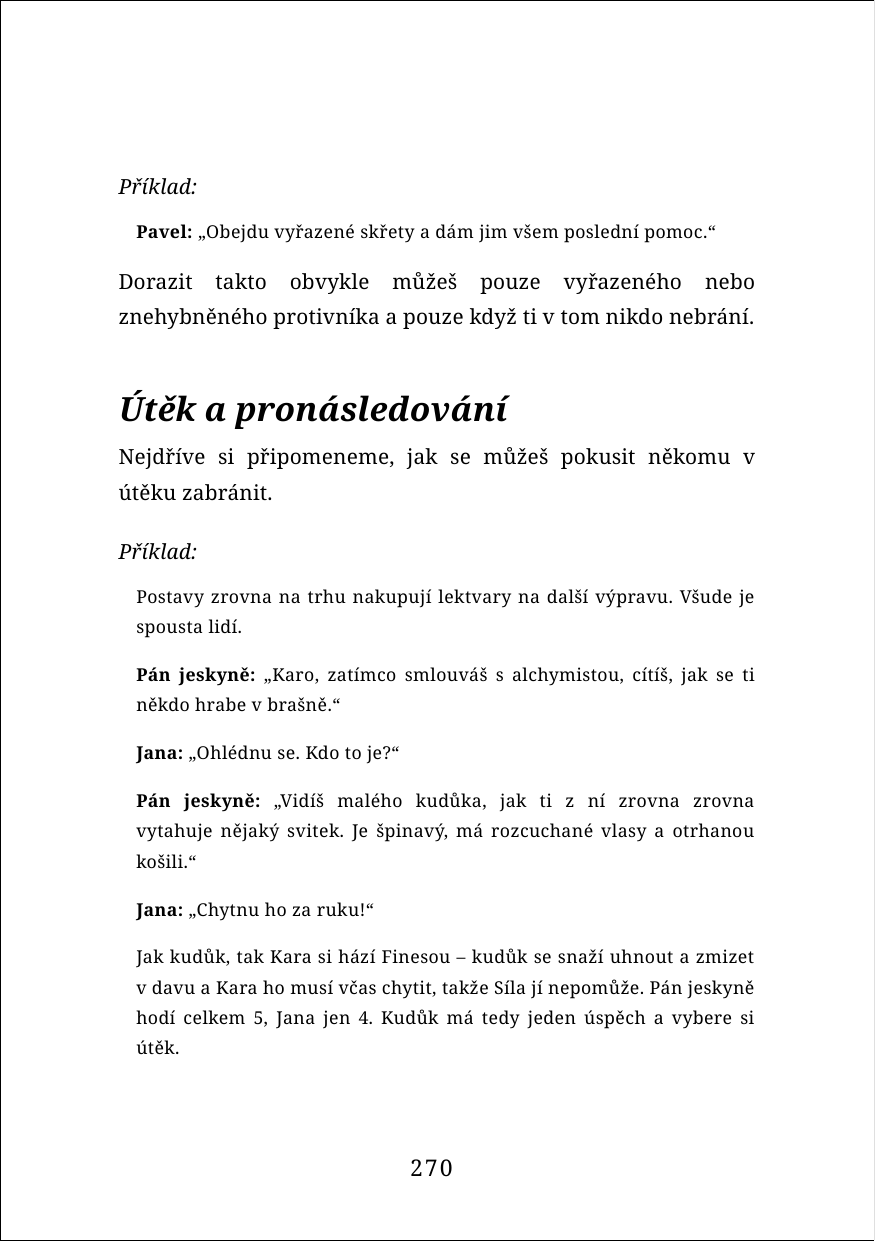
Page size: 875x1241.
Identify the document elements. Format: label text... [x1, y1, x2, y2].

text Příklad: [118, 537, 756, 566]
text Jana: „Chytnu ho za ruku!“ [136, 897, 756, 921]
text Pavel: „Obejdu vyřazené skřety a dám jim všem poslední pomoc.“ [136, 219, 756, 243]
text Nejdříve si připomeneme, jak se můžeš pokusit někomu v útěku zabránit. [118, 442, 756, 506]
text Dorazit takto obvykle můžeš pouze vyřazeného nebo znehybněného protivníka a pouze když ti v tom nikdo nebrání. [118, 267, 756, 331]
text Pán jeskyně: „Karo, zatímco smlouváš s alchymistou, cítíš, jak se ti někdo hrabe v brašně.“ [136, 663, 756, 717]
text Pán jeskyně: „Vidíš malého kudůka, jak ti z ní zrovna zrovna vytahuje nějaký svitek. Je špinavý, má rozcuchané vlasy a otrhanou košili.“ [136, 789, 756, 873]
subtitle Útěk a pronásledování [118, 385, 756, 431]
text Příklad: [118, 172, 756, 200]
text Jak kudůk, tak Kara si hází Finesou – kudůk se snaží uhnout a zmizet v davu a Kara ho musí včas chytit, takže Síla jí nepomůže. Pán jeskyně hodí celkem 5, Jana jen 4. Kudůk má tedy jeden úspěch a vybere si útěk. [136, 945, 756, 1060]
text Postavy zrovna na trhu nakupují lektvary na další výpravu. Všude je spousta lidí. [136, 584, 756, 639]
text Jana: „Ohlédnu se. Kdo to je?“ [136, 741, 756, 765]
